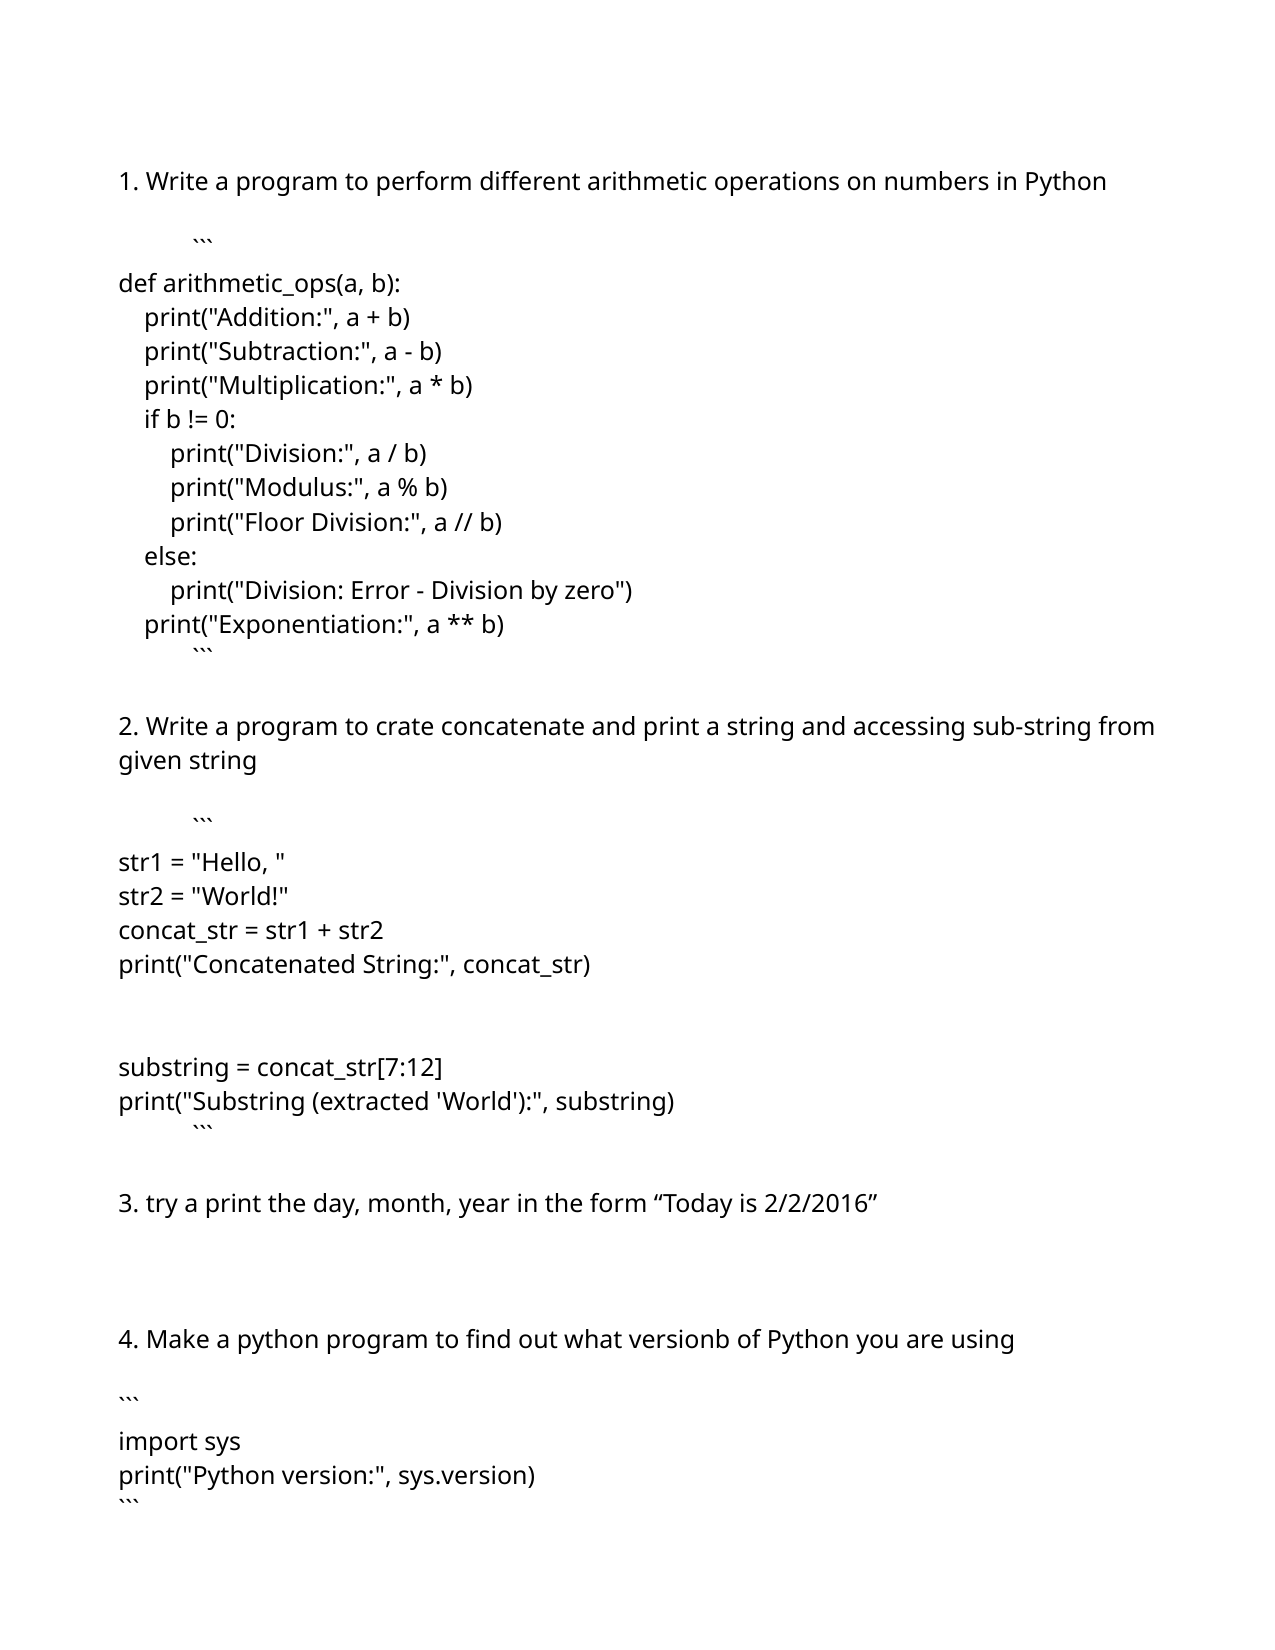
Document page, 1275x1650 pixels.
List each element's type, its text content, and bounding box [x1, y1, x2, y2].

text ``` [118, 232, 1157, 266]
text import sys [118, 1424, 1157, 1458]
text substring = concat_str[7:12] [118, 1049, 1157, 1083]
text print("Addition:", a + b) [118, 300, 1157, 334]
text 4. Make a python program to find out what versionb of Python you are using [118, 1322, 1157, 1356]
text else: [118, 538, 1157, 572]
text ``` [118, 640, 1157, 674]
text print("Python version:", sys.version) [118, 1458, 1157, 1492]
text print("Subtraction:", a - b) [118, 334, 1157, 368]
text ``` [118, 1492, 1157, 1526]
text print("Concatenated String:", concat_str) [118, 947, 1157, 981]
text str1 = "Hello, " [118, 845, 1157, 879]
text print("Division: Error - Division by zero") [118, 572, 1157, 606]
text print("Multiplication:", a * b) [118, 368, 1157, 402]
text 3. try a print the day, month, year in the form “Today is 2/2/2016” [118, 1185, 1157, 1219]
text concat_str = str1 + str2 [118, 913, 1157, 947]
text 1. Write a program to perform different arithmetic operations on numbers in Python [118, 163, 1157, 198]
text print("Modulus:", a % b) [118, 470, 1157, 504]
text if b != 0: [118, 402, 1157, 436]
text print("Division:", a / b) [118, 436, 1157, 470]
text ``` [118, 1117, 1157, 1151]
text def arithmetic_ops(a, b): [118, 266, 1157, 300]
text print("Substring (extracted 'World'):", substring) [118, 1083, 1157, 1117]
text print("Floor Division:", a // b) [118, 504, 1157, 538]
text ``` [118, 811, 1157, 845]
text str2 = "World!" [118, 879, 1157, 913]
text 2. Write a program to crate concatenate and print a string and accessing sub-string from given string [118, 708, 1157, 777]
text print("Exponentiation:", a ** b) [118, 606, 1157, 640]
text ``` [118, 1390, 1157, 1424]
